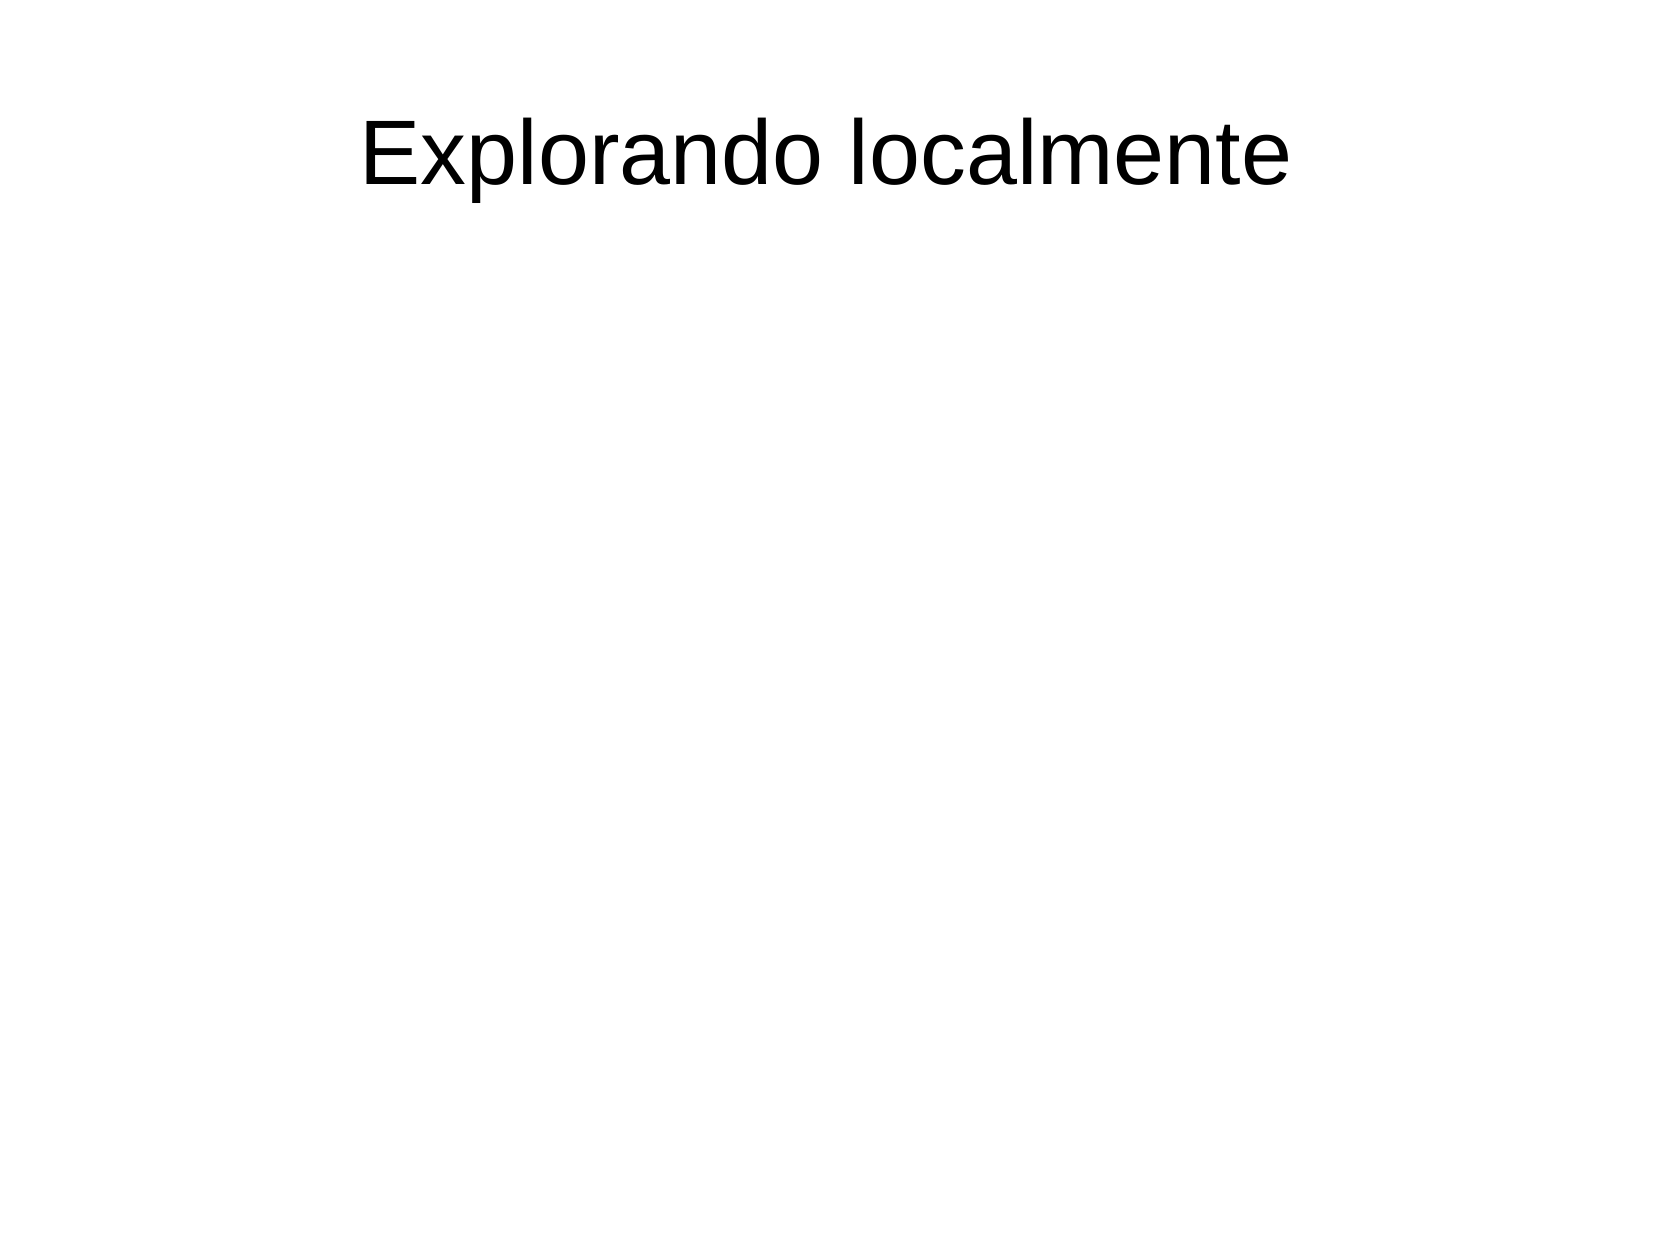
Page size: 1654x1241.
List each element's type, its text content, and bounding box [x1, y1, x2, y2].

title Explorando localmente [82, 49, 1571, 257]
